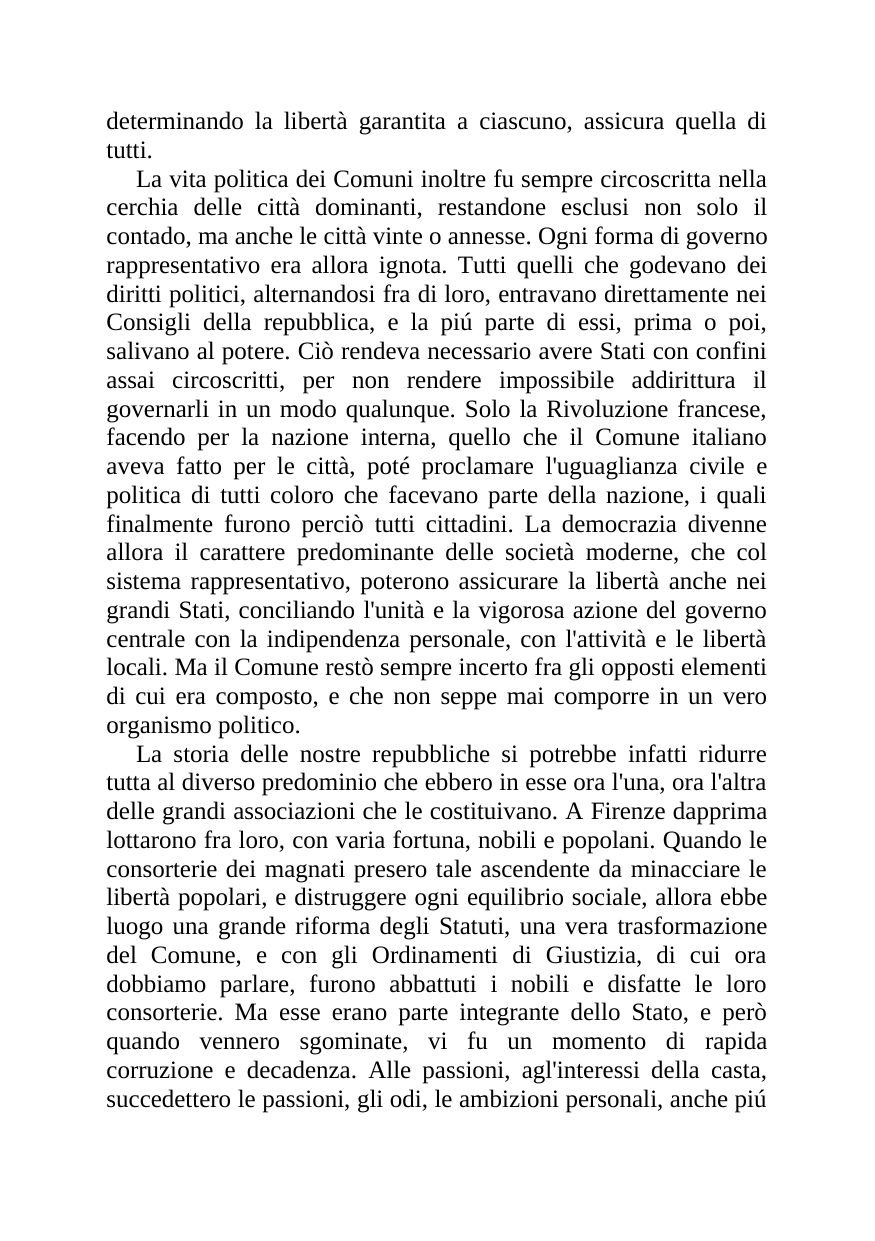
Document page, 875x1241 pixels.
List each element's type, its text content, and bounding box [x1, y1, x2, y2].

text determinando la libertà garantita a ciascuno, assicura quella di tutti. [106, 106, 768, 164]
text La storia delle nostre repubbliche si potrebbe infatti ridurre tutta al diverso predominio che ebbero in esse ora l'una, ora l'altra delle grandi associazioni che le costituivano. A Firenze dapprima lottarono fra loro, con varia fortuna, nobili e popolani. Quando le consorterie dei magnati presero tale ascendente da minacciare le libertà popolari, e distruggere ogni equilibrio sociale, allora ebbe luogo una grande riforma degli Statuti, una vera trasformazione del Comune, e con gli Ordinamenti di Giustizia, di cui ora dobbiamo parlare, furono abbattuti i nobili e disfatte le loro consorterie. Ma esse erano parte integrante dello Stato, e però quando vennero sgominate, vi fu un momento di rapida corruzione e decadenza. Alle passioni, agl'interessi della casta, succedettero le passioni, gli odi, le ambizioni personali, anche piú [106, 739, 768, 1112]
text La vita politica dei Comuni inoltre fu sempre circoscritta nella cerchia delle città dominanti, restandone esclusi non solo il contado, ma anche le città vinte o annesse. Ogni forma di governo rappresentativo era allora ignota. Tutti quelli che godevano dei diritti politici, alternandosi fra di loro, entravano direttamente nei Consigli della repubblica, e la piú parte di essi, prima o poi, salivano al potere. Ciò rendeva necessario avere Stati con confini assai circoscritti, per non rendere impossibile addirittura il governarli in un modo qualunque. Solo la Rivoluzione francese, facendo per la nazione interna, quello che il Comune italiano aveva fatto per le città, poté proclamare l'uguaglianza civile e politica di tutti coloro che facevano parte della nazione, i quali finalmente furono perciò tutti cittadini. La democrazia divenne allora il carattere predominante delle società moderne, che col sistema rappresentativo, poterono assicurare la libertà anche nei grandi Stati, conciliando l'unità e la vigorosa azione del governo centrale con la indipendenza personale, con l'attività e le libertà locali. Ma il Comune restò sempre incerto fra gli opposti elementi di cui era composto, e che non seppe mai comporre in un vero organismo politico. [106, 164, 768, 739]
